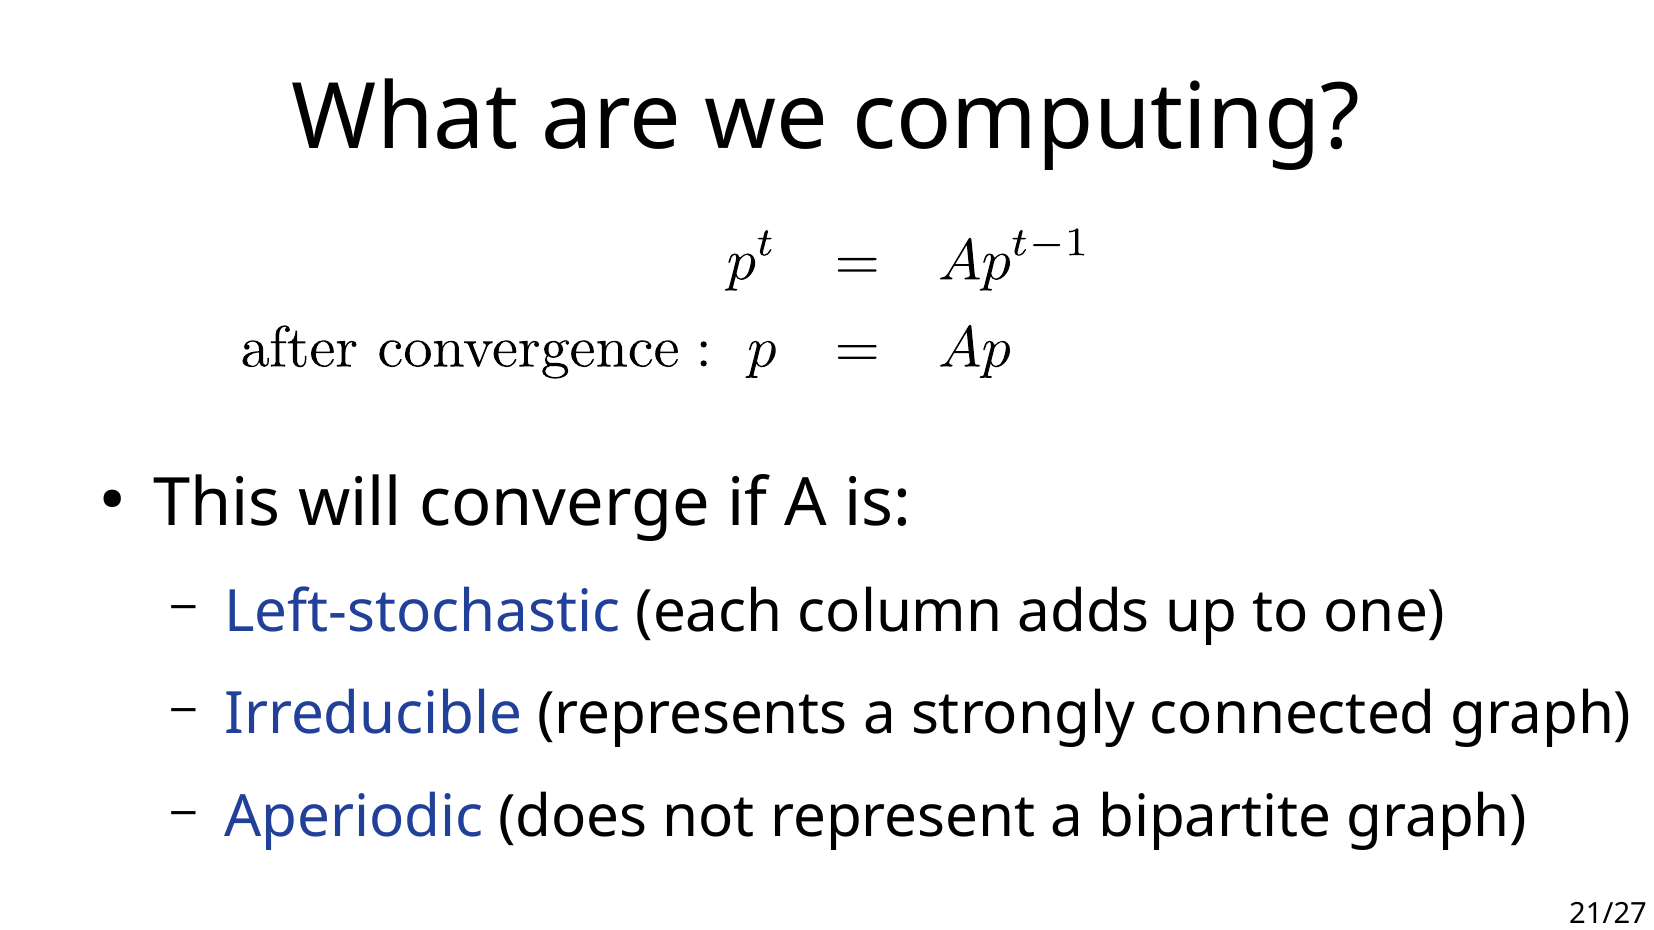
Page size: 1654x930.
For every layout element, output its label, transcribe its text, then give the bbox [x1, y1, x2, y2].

title What are we computing? [82, 1, 1571, 225]
list This will converge if A is: Left-stochastic (each column adds up to one) Irreducible (represents a strongly connected graph) Aperiodic (does not represent a bipartite graph) [82, 454, 1651, 909]
text_box [240, 228, 1088, 379]
